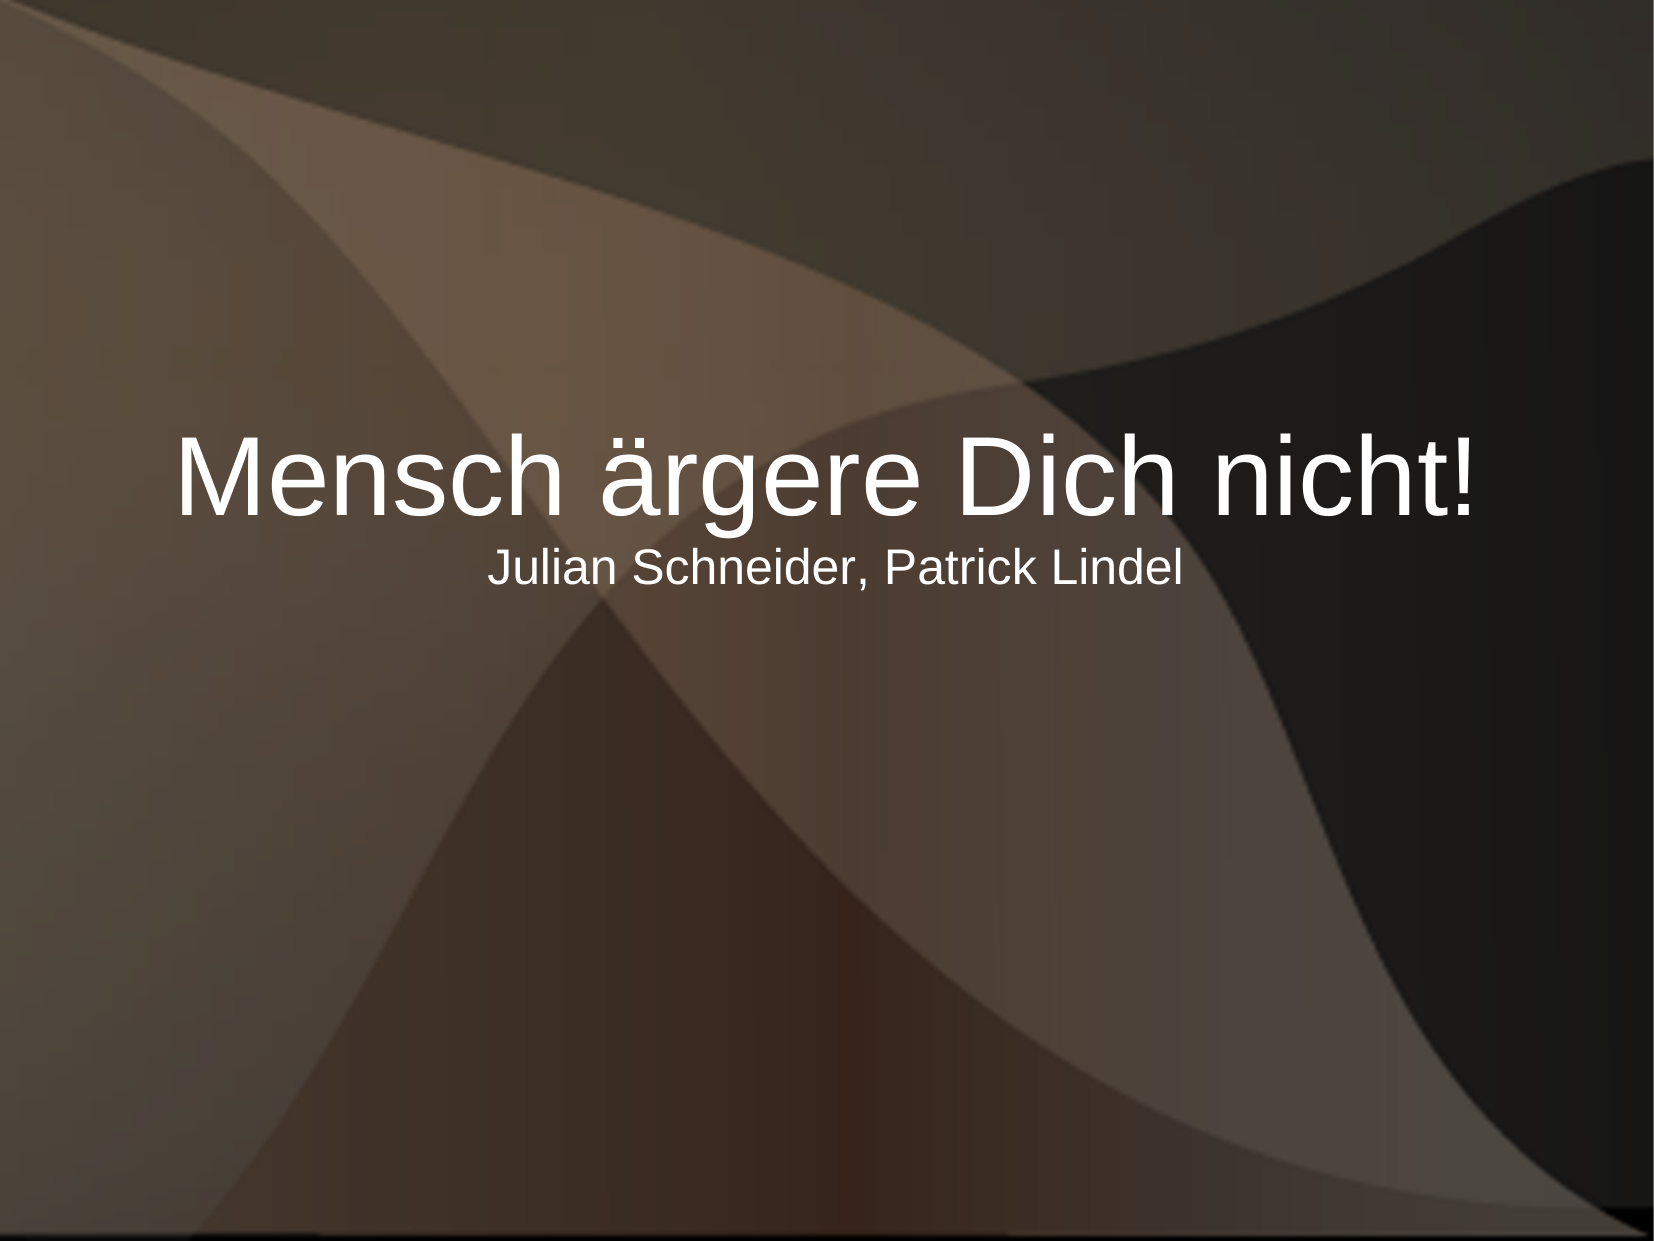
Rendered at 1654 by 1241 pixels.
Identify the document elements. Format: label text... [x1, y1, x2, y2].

subtitle Mensch ärgere Dich nicht! Julian Schneider, Patrick Lindel [82, 49, 1571, 1109]
picture [0, 0, 1654, 1241]
